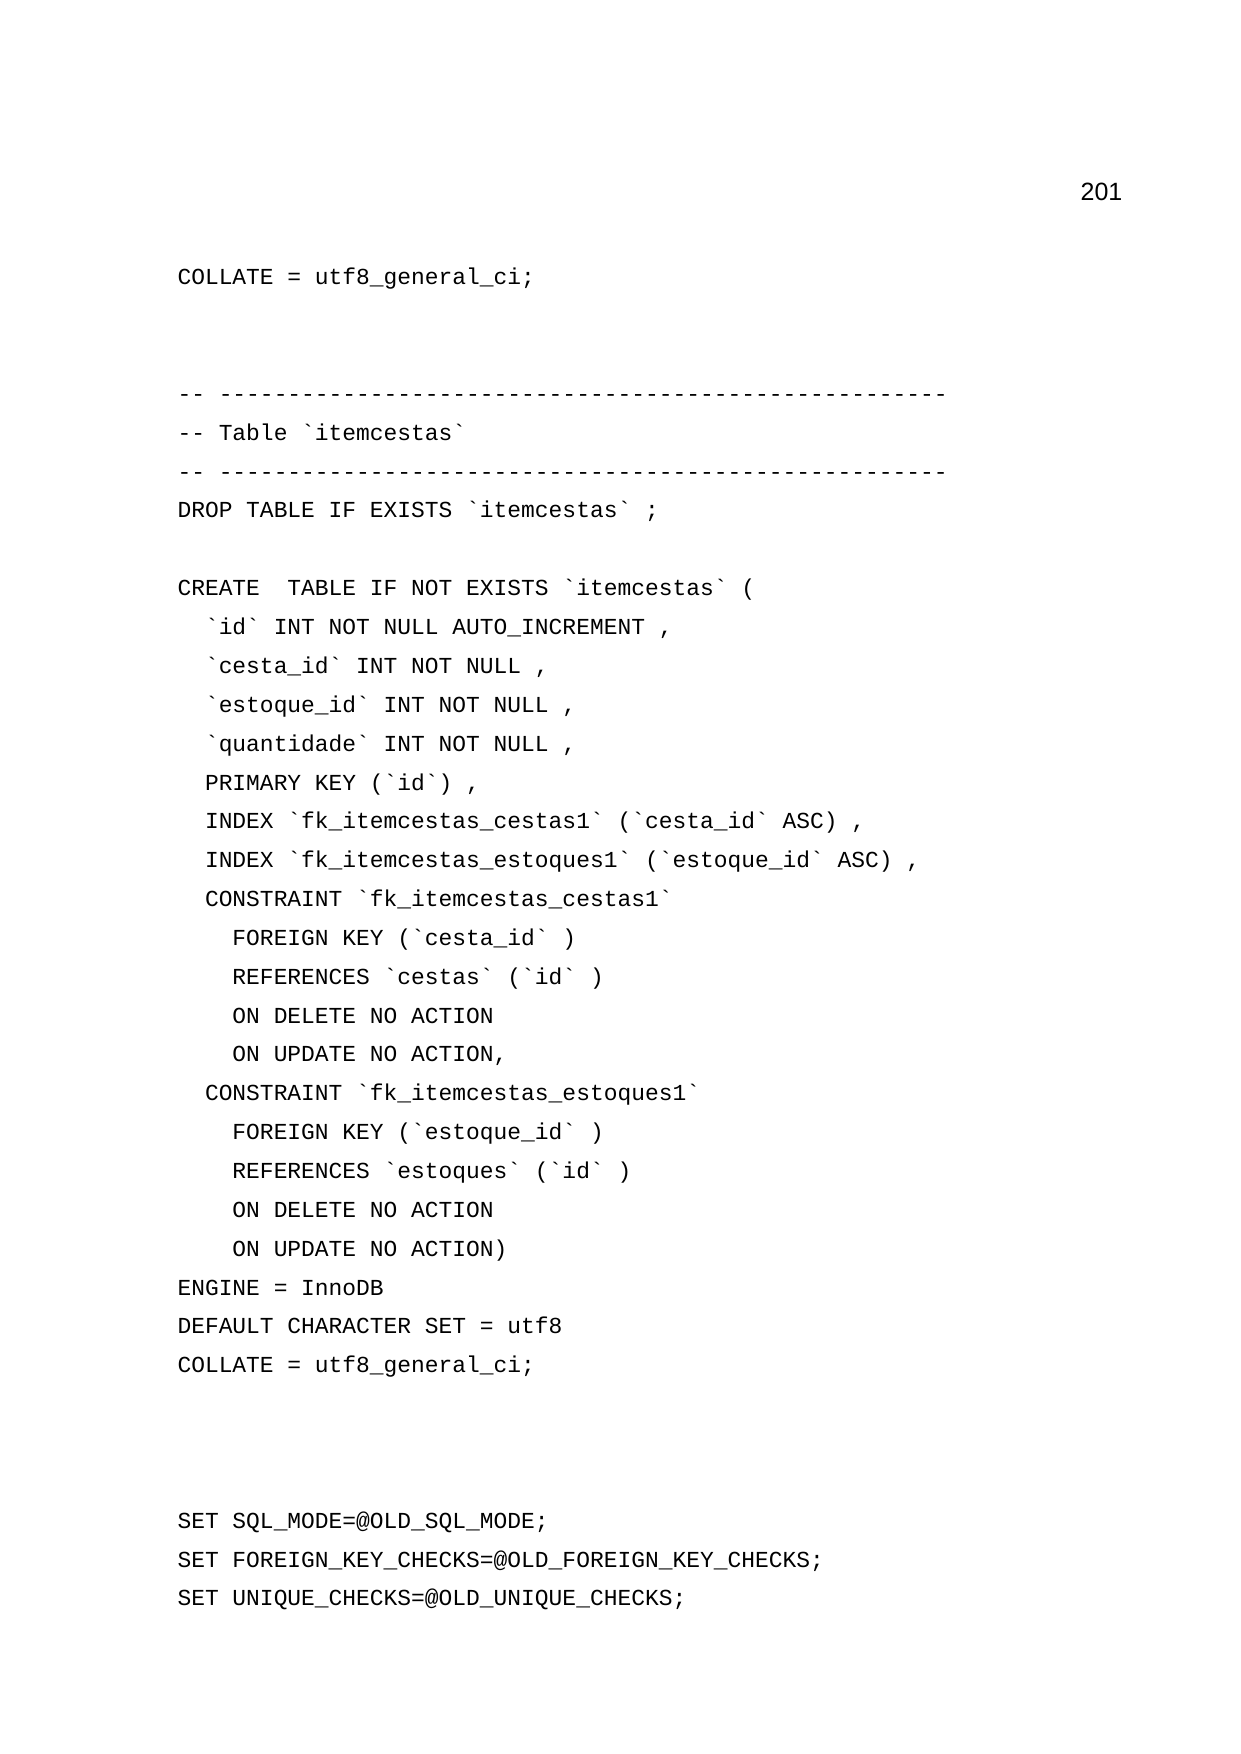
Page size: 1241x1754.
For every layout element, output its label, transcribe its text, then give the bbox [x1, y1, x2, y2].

text `quantidade` INT NOT NULL , [177, 732, 1122, 758]
text CREATE TABLE IF NOT EXISTS `itemcestas` ( [177, 577, 1122, 602]
text INDEX `fk_itemcestas_cestas1` (`cesta_id` ASC) , [177, 810, 1122, 836]
text CONSTRAINT `fk_itemcestas_cestas1` [177, 887, 1122, 913]
text ON UPDATE NO ACTION, [177, 1043, 1122, 1069]
text CONSTRAINT `fk_itemcestas_estoques1` [177, 1082, 1122, 1108]
text ON UPDATE NO ACTION) [177, 1237, 1122, 1263]
text PRIMARY KEY (`id`) , [177, 771, 1122, 797]
text FOREIGN KEY (`estoque_id` ) [177, 1121, 1122, 1146]
text ON DELETE NO ACTION [177, 1004, 1122, 1030]
text SET FOREIGN_KEY_CHECKS=@OLD_FOREIGN_KEY_CHECKS; [177, 1548, 1122, 1574]
text DROP TABLE IF EXISTS `itemcestas` ; [177, 499, 1122, 525]
text FOREIGN KEY (`cesta_id` ) [177, 926, 1122, 952]
text -- Table `itemcestas` [177, 421, 1122, 447]
text DEFAULT CHARACTER SET = utf8 [177, 1315, 1122, 1341]
text REFERENCES `estoques` (`id` ) [177, 1159, 1122, 1185]
text `estoque_id` INT NOT NULL , [177, 693, 1122, 719]
text `cesta_id` INT NOT NULL , [177, 654, 1122, 680]
text ON DELETE NO ACTION [177, 1198, 1122, 1224]
text `id` INT NOT NULL AUTO_INCREMENT , [177, 615, 1122, 641]
text -- ----------------------------------------------------- [177, 382, 1122, 408]
text COLLATE = utf8_general_ci; [177, 1354, 1122, 1379]
text -- ----------------------------------------------------- [177, 460, 1122, 486]
text COLLATE = utf8_general_ci; [177, 266, 1122, 292]
text ENGINE = InnoDB [177, 1276, 1122, 1302]
text SET SQL_MODE=@OLD_SQL_MODE; [177, 1509, 1122, 1535]
text REFERENCES `cestas` (`id` ) [177, 965, 1122, 991]
text SET UNIQUE_CHECKS=@OLD_UNIQUE_CHECKS; [177, 1587, 1122, 1613]
text INDEX `fk_itemcestas_estoques1` (`estoque_id` ASC) , [177, 848, 1122, 874]
